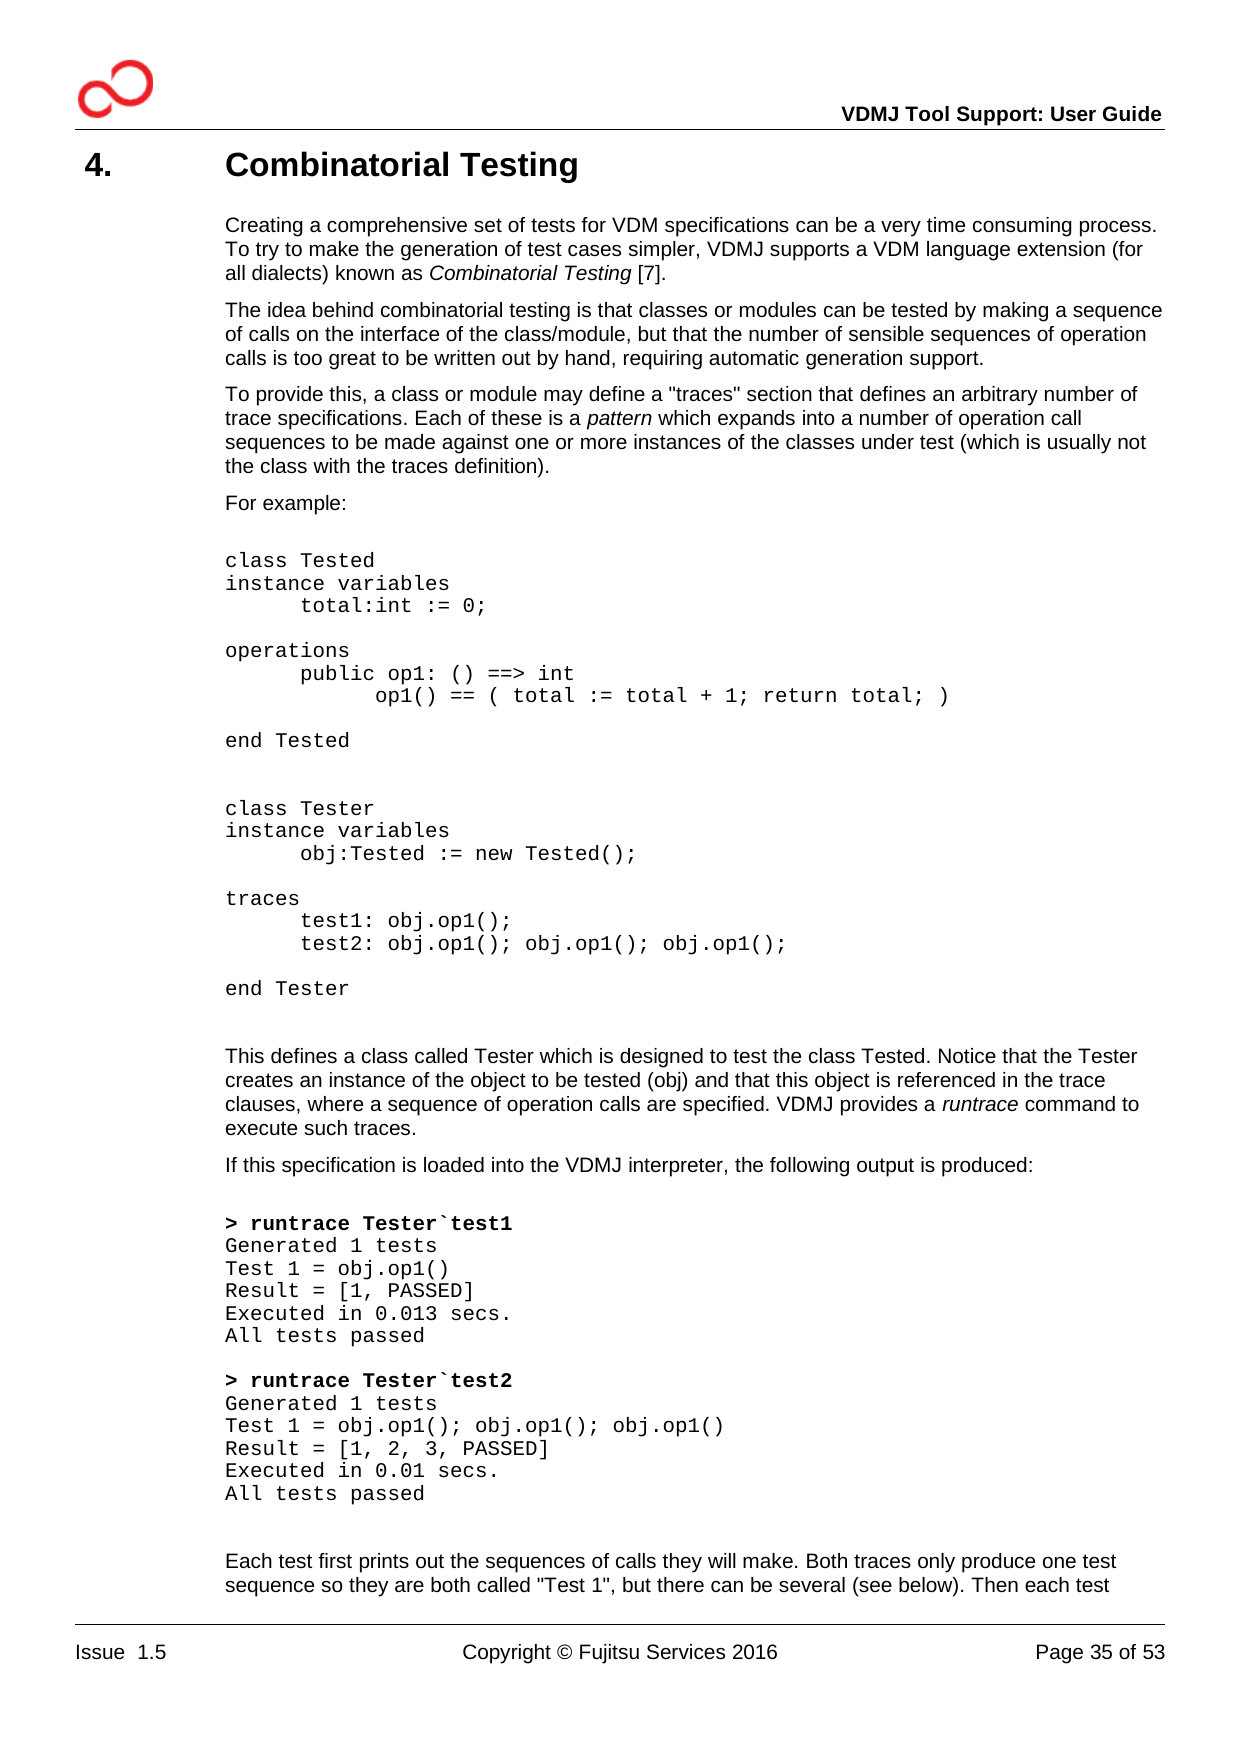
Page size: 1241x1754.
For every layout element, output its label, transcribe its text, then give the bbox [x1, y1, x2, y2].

text Each test first prints out the sequences of calls they will make. Both traces only produce one test sequence so they are both called "Test 1", but there can be several (see below). Then each test [225, 1549, 1165, 1597]
text Generated 1 tests [225, 1234, 1165, 1257]
text Result = [1, 2, 3, PASSED] [225, 1437, 1165, 1459]
text class Tested [225, 550, 1165, 572]
text Test 1 = obj.op1(); obj.op1(); obj.op1() [225, 1414, 1165, 1437]
text end Tester [225, 977, 1165, 1000]
text instance variables [225, 820, 1165, 842]
text total:int := 0; [225, 595, 1165, 617]
text traces [225, 887, 1165, 910]
picture [78, 52, 153, 128]
text test1: obj.op1(); [225, 910, 1165, 932]
text If this specification is loaded into the VDMJ interpreter, the following output is produced: [225, 1153, 1165, 1177]
text > runtrace Tester`test1 [225, 1212, 1165, 1234]
text This defines a class called Tester which is designed to test the class Tested. Notice that the Tester creates an instance of the object to be tested (obj) and that this object is referenced in the trace clauses, where a sequence of operation calls are specified. VDMJ provides a runtrace command to execute such traces. [225, 1045, 1165, 1141]
text end Tested [225, 730, 1165, 752]
text Executed in 0.013 secs. [225, 1302, 1165, 1324]
text Generated 1 tests [225, 1392, 1165, 1414]
text Result = [1, PASSED] [225, 1279, 1165, 1302]
text test2: obj.op1(); obj.op1(); obj.op1(); [225, 932, 1165, 955]
text Executed in 0.01 secs. [225, 1459, 1165, 1482]
text obj:Tested := new Tested(); [225, 842, 1165, 865]
text Creating a comprehensive set of tests for VDM specifications can be a very time consuming process. To try to make the generation of test cases simpler, VDMJ supports a VDM language extension (for all dialects) known as Combinatorial Testing [7]. [225, 214, 1165, 286]
text Test 1 = obj.op1() [225, 1257, 1165, 1279]
text For example: [225, 491, 1165, 515]
text instance variables [225, 572, 1165, 595]
text operations [225, 640, 1165, 662]
text All tests passed [225, 1324, 1165, 1347]
text class Tester [225, 797, 1165, 820]
text op1() == ( total := total + 1; return total; ) [225, 685, 1165, 707]
text The idea behind combinatorial testing is that classes or modules can be tested by making a sequence of calls on the interface of the class/module, but that the number of sensible sequences of operation calls is too great to be written out by hand, requiring automatic generation support. [225, 298, 1165, 370]
text public op1: () ==> int [225, 662, 1165, 685]
text To provide this, a class or module may define a "traces" section that defines an arbitrary number of trace specifications. Each of these is a pattern which expands into a number of operation call sequences to be made against one or more instances of the classes under test (which is usually not the class with the traces definition). [225, 382, 1165, 478]
text > runtrace Tester`test2 [225, 1369, 1165, 1392]
subtitle Combinatorial Testing [75, 145, 1165, 184]
text All tests passed [225, 1482, 1165, 1504]
